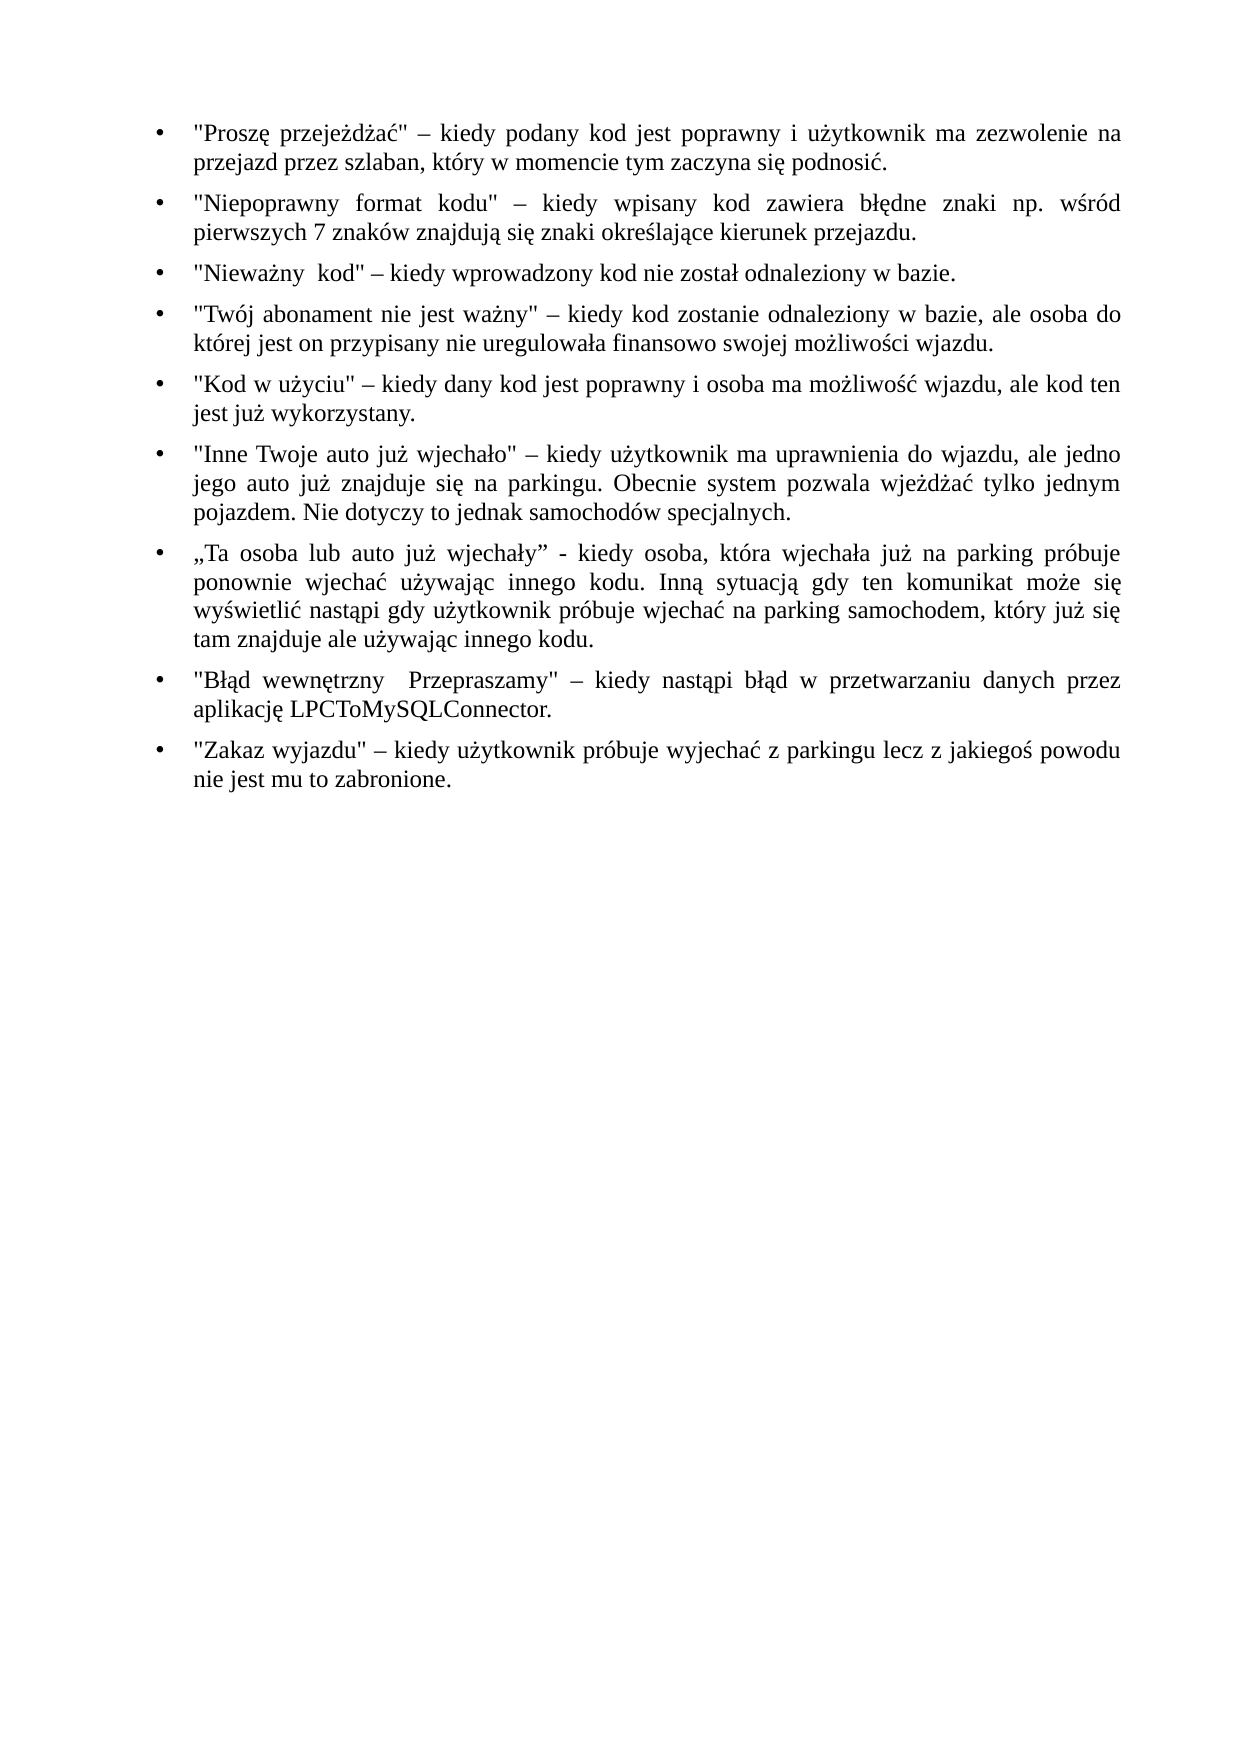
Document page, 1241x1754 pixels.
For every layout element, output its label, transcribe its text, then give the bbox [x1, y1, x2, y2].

list "Inne Twoje auto już wjechało" – kiedy użytkownik ma uprawnienia do wjazdu, ale jedno jego auto już znajduje się na parkingu. Obecnie system pozwala wjeżdżać tylko jednym pojazdem. Nie dotyczy to jednak samochodów specjalnych. [156, 439, 1122, 526]
list "Błąd wewnętrzny Przepraszamy" – kiedy nastąpi błąd w przetwarzaniu danych przez aplikację LPCToMySQLConnector. [156, 666, 1122, 723]
list "Zakaz wyjazdu" – kiedy użytkownik próbuje wyjechać z parkingu lecz z jakiegoś powodu nie jest mu to zabronione. [156, 736, 1122, 793]
list "Twój abonament nie jest ważny" – kiedy kod zostanie odnaleziony w bazie, ale osoba do której jest on przypisany nie uregulowała finansowo swojej możliwości wjazdu. [156, 299, 1122, 357]
list „Ta osoba lub auto już wjechały” - kiedy osoba, która wjechała już na parking próbuje ponownie wjechać używając innego kodu. Inną sytuacją gdy ten komunikat może się wyświetlić nastąpi gdy użytkownik próbuje wjechać na parking samochodem, który już się tam znajduje ale używając innego kodu. [156, 538, 1122, 653]
list "Proszę przejeżdżać" – kiedy podany kod jest poprawny i użytkownik ma zezwolenie na przejazd przez szlaban, który w momencie tym zaczyna się podnosić. [156, 118, 1122, 176]
list "Niepoprawny format kodu" – kiedy wpisany kod zawiera błędne znaki np. wśród pierwszych 7 znaków znajdują się znaki określające kierunek przejazdu. [156, 188, 1122, 246]
list "Kod w użyciu" – kiedy dany kod jest poprawny i osoba ma możliwość wjazdu, ale kod ten jest już wykorzystany. [156, 369, 1122, 427]
list "Nieważny kod" – kiedy wprowadzony kod nie został odnaleziony w bazie. [156, 258, 1122, 287]
